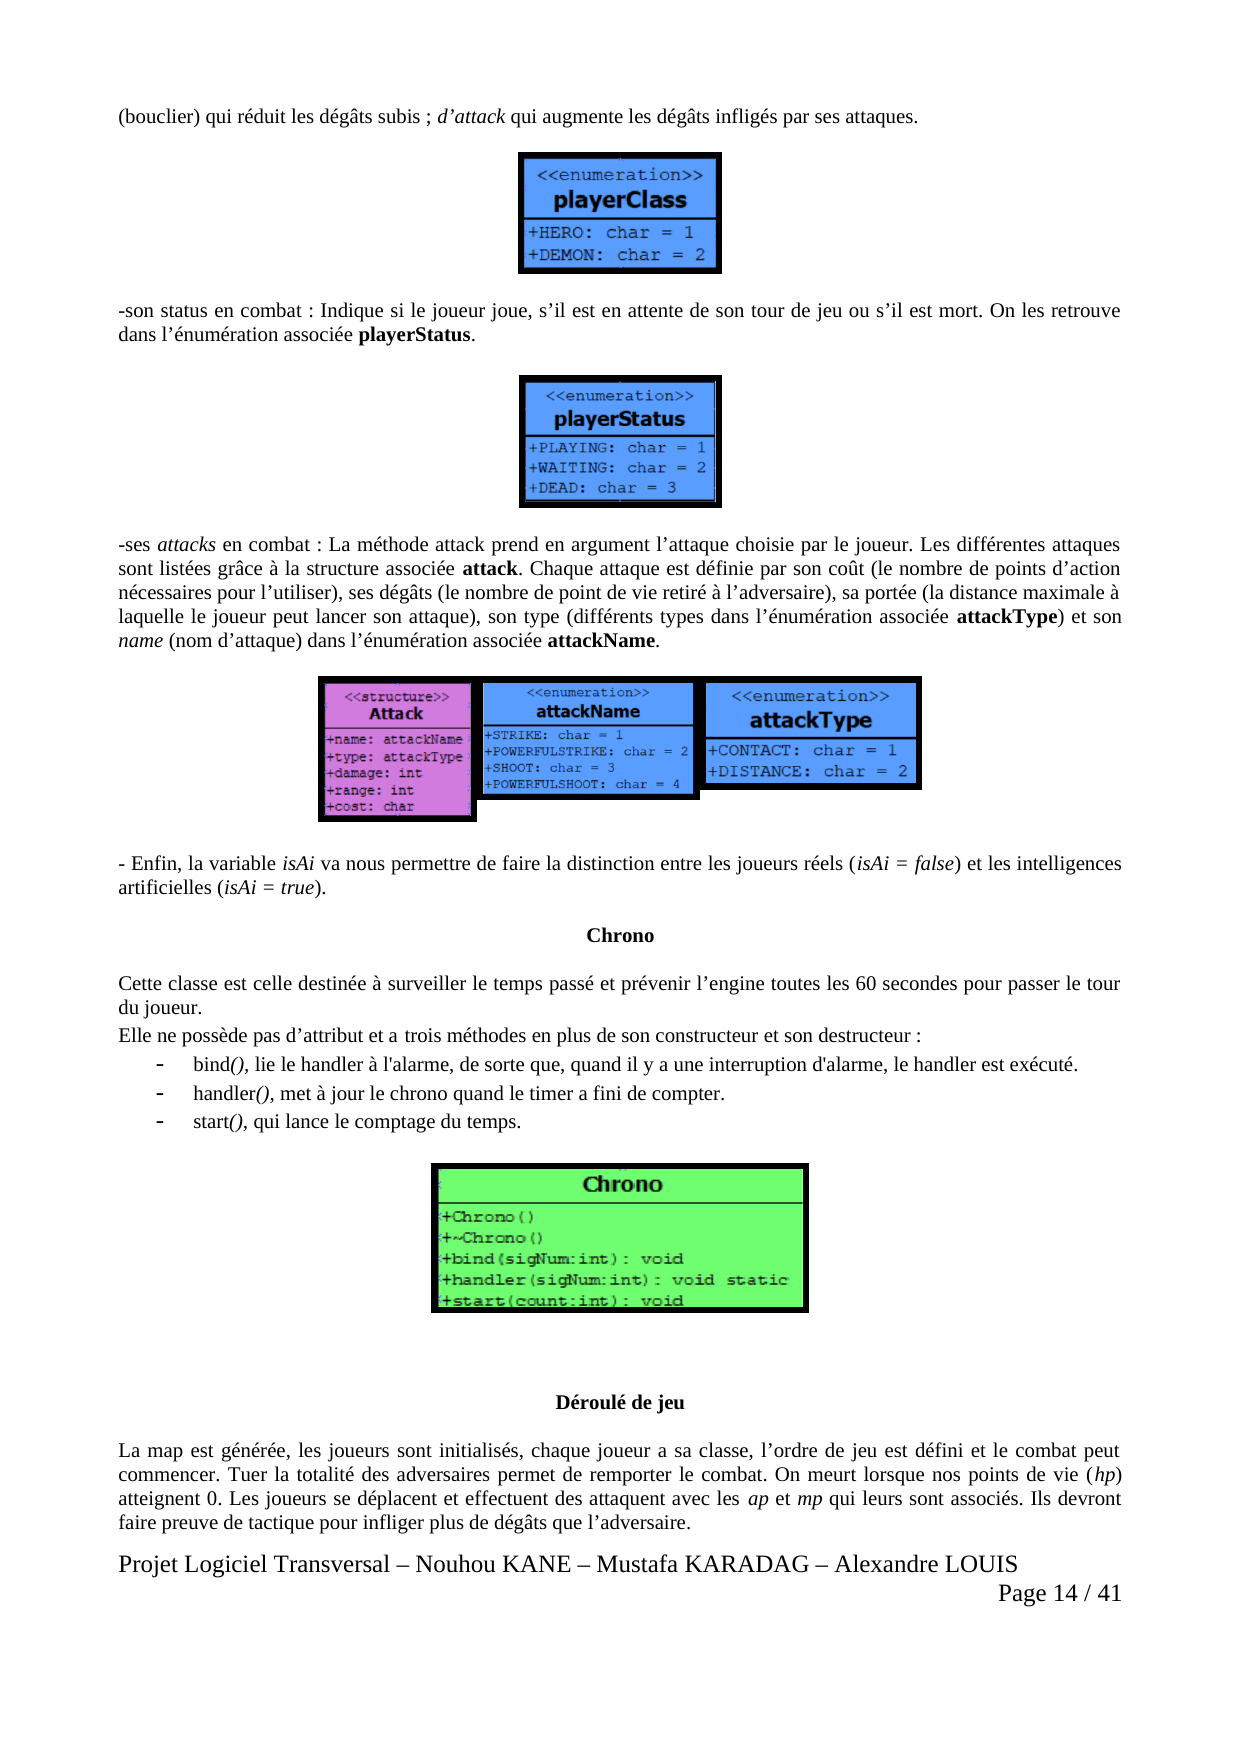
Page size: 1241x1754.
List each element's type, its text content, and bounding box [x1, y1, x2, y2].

list bind(), lie le handler à l'alarme, de sorte que, quand il y a une interruption d'alarme, le handler est exécuté. [156, 1048, 1122, 1077]
text Chrono [118, 923, 1122, 947]
text Cette classe est celle destinée à surveiller le temps passé et prévenir l’engine toutes les 60 secondes pour passer le tour du joueur. [118, 971, 1122, 1019]
text - Enfin, la variable isAi va nous permettre de faire la distinction entre les joueurs réels (isAi = false) et les intelligences artificielles (isAi = true). [118, 851, 1122, 899]
list handler(), met à jour le chrono quand le timer a fini de compter. [156, 1077, 1122, 1105]
text Déroulé de jeu [118, 1390, 1122, 1414]
text -ses attacks en combat : La méthode attack prend en argument l’attaque choisie par le joueur. Les différentes attaques sont listées grâce à la structure associée attack. Chaque attaque est définie par son coût (le nombre de points d’action nécessaires pour l’utiliser), ses dégâts (le nombre de point de vie retiré à l’adversaire), sa portée (la distance maximale à laquelle le joueur peut lancer son attaque), son type (différents types dans l’énumération associée attackType) et son name (nom d’attaque) dans l’énumération associée attackName. [118, 532, 1122, 652]
text (bouclier) qui réduit les dégâts subis ; d’attack qui augmente les dégâts infligés par ses attaques. [118, 104, 1122, 128]
list start(), qui lance le comptage du temps. [156, 1105, 1122, 1134]
text Elle ne possède pas d’attribut et a trois méthodes en plus de son constructeur et son destructeur : [118, 1019, 1122, 1048]
text La map est générée, les joueurs sont initialisés, chaque joueur a sa classe, l’ordre de jeu est défini et le combat peut commencer. Tuer la totalité des adversaires permet de remporter le combat. On meurt lorsque nos points de vie (hp) atteignent 0. Les joueurs se déplacent et effectuent des attaquent avec les ap et mp qui leurs sont associés. Ils devront faire preuve de tactique pour infliger plus de dégâts que l’adversaire. [118, 1438, 1122, 1534]
text -son status en combat : Indique si le joueur joue, s’il est en attente de son tour de jeu ou s’il est mort. On les retrouve dans l’énumération associée playerStatus. [118, 298, 1122, 346]
